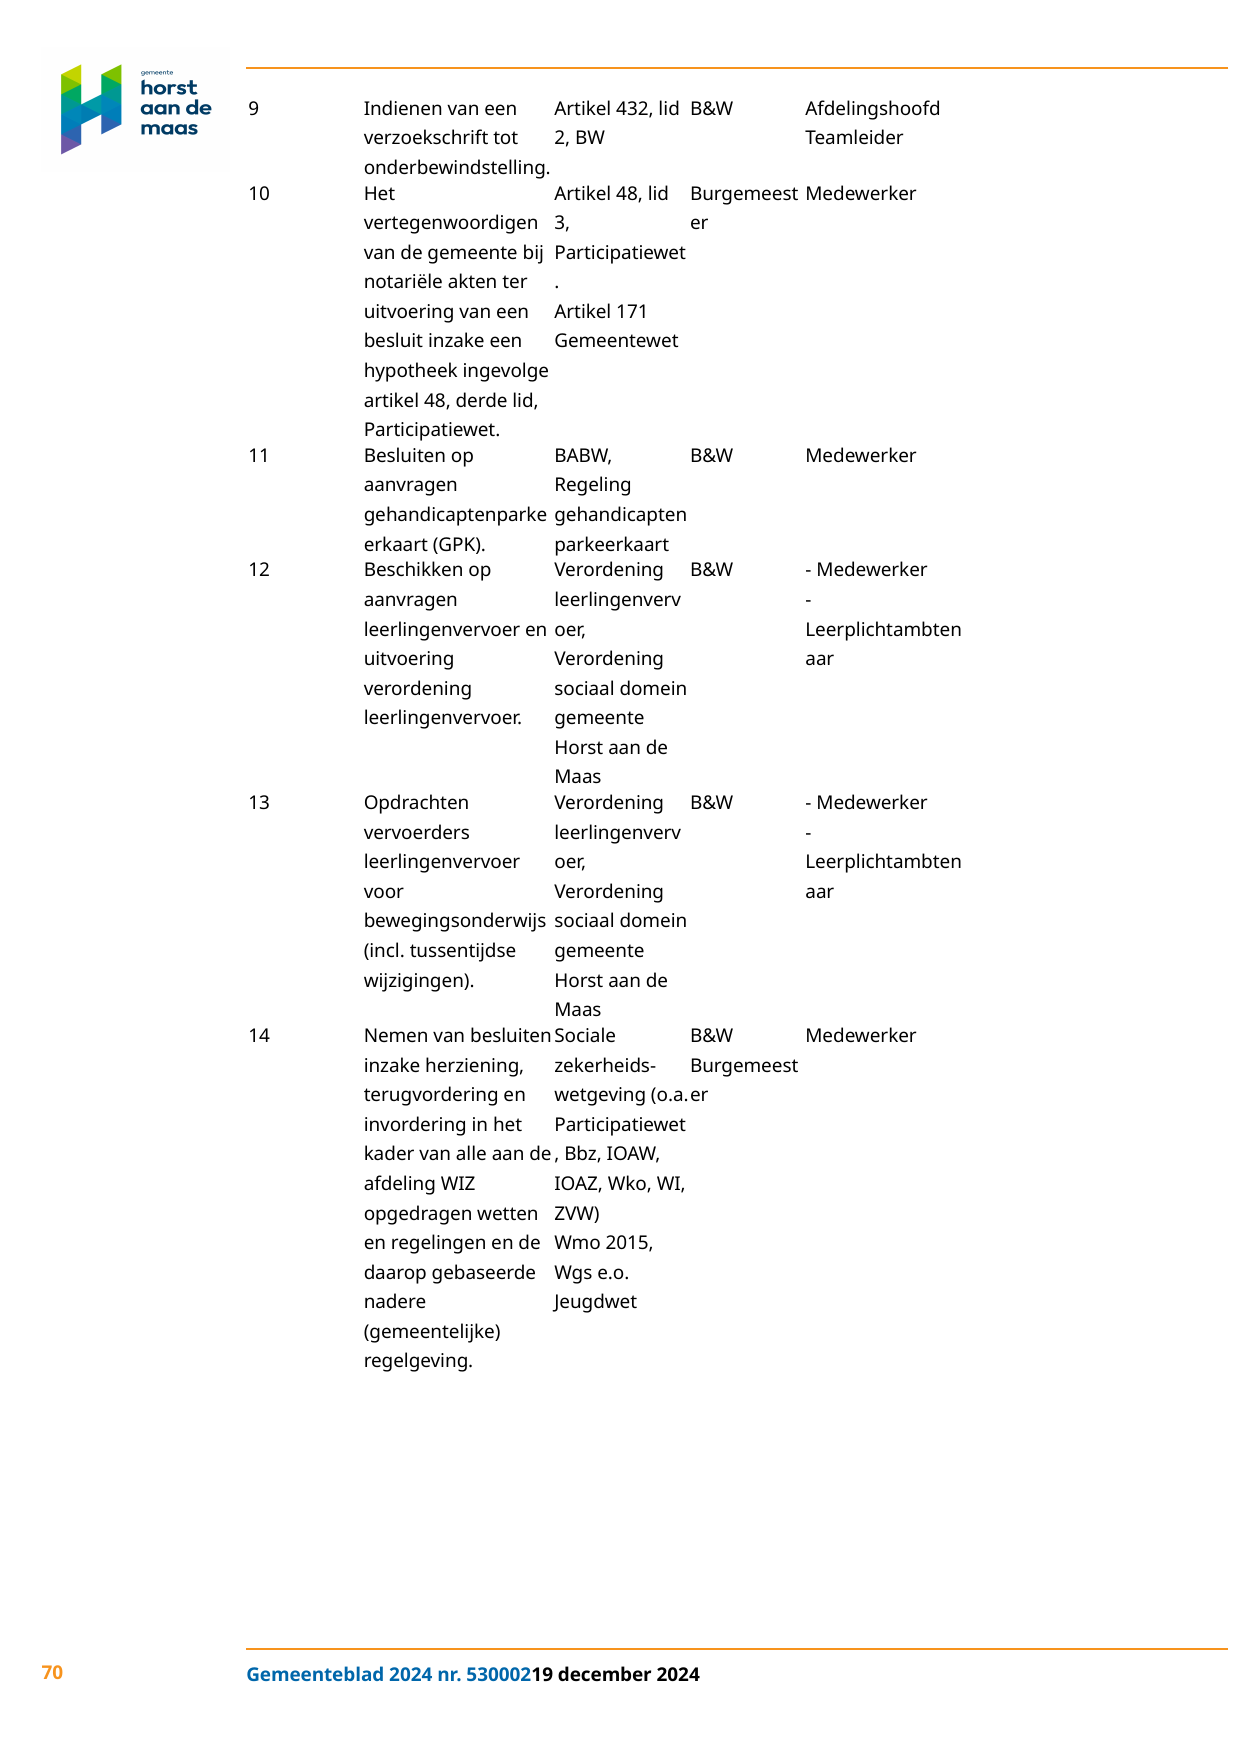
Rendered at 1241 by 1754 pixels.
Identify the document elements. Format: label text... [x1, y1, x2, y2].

table_cell [971, 557, 1152, 789]
table_cell Nemen van besluiten inzake herziening, terugvordering en invordering in het kader van alle aan de afdeling WIZ opgedragen wetten en regelingen en de daarop gebaseerde nadere (gemeentelijke) regelgeving. [364, 1022, 554, 1373]
table_cell 9 [248, 95, 363, 180]
table_cell B&W [690, 95, 805, 180]
table_cell 12 [248, 557, 363, 789]
table_cell Opdrachten vervoerders leerlingenvervoer voor bewegingsonderwijs (incl. tussentijdse wijzigingen). [364, 789, 554, 1022]
table_cell B&W [690, 442, 805, 557]
table_cell Medewerker [805, 180, 971, 442]
table_cell [971, 95, 1152, 180]
table_cell Verordening leerlingenvervoer, Verordening sociaal domein gemeente Horst aan de Maas [554, 557, 690, 789]
table_cell 14 [248, 1022, 363, 1373]
table_cell [971, 789, 1152, 1022]
picture [41, 47, 231, 172]
table_cell 11 [248, 442, 363, 557]
table_cell - Medewerker - Leerplichtambtenaar [805, 557, 971, 789]
table_cell - Medewerker - Leerplichtambtenaar [805, 789, 971, 1022]
table_cell Medewerker [805, 1022, 971, 1373]
table_cell B&W [690, 789, 805, 1022]
table_cell B&W [690, 557, 805, 789]
table_cell 13 [248, 789, 363, 1022]
table_cell 10 [248, 180, 363, 442]
table_cell [971, 180, 1152, 442]
table_cell Verordening leerlingenvervoer, Verordening sociaal domein gemeente Horst aan de Maas [554, 789, 690, 1022]
table_cell Artikel 48, lid 3, Participatiewet. Artikel 171 Gemeentewet [554, 180, 690, 442]
table_cell Besluiten op aanvragen gehandicaptenparkeerkaart (GPK). [364, 442, 554, 557]
table_cell Indienen van een verzoekschrift tot onderbewindstelling. [364, 95, 554, 180]
table_cell Beschikken op aanvragen leerlingenvervoer en uitvoering verordening leerlingenvervoer. [364, 557, 554, 789]
table_cell [971, 442, 1152, 557]
table_cell Medewerker [805, 442, 971, 557]
table_cell Sociale zekerheids- wetgeving (o.a. Participatiewet, Bbz, IOAW, IOAZ, Wko, WI, ZVW) Wmo 2015, Wgs e.o. Jeugdwet [554, 1022, 690, 1373]
table_cell BABW, Regeling gehandicaptenparkeerkaart [554, 442, 690, 557]
table_cell Artikel 432, lid 2, BW [554, 95, 690, 180]
table_cell Burgemeester [690, 180, 805, 442]
table_cell Het vertegenwoordigen van de gemeente bij notariële akten ter uitvoering van een besluit inzake een hypotheek ingevolge artikel 48, derde lid, Participatiewet. [364, 180, 554, 442]
table_cell Afdelingshoofd Teamleider [805, 95, 971, 180]
table_cell B&W Burgemeester [690, 1022, 805, 1373]
table_cell [971, 1022, 1152, 1373]
